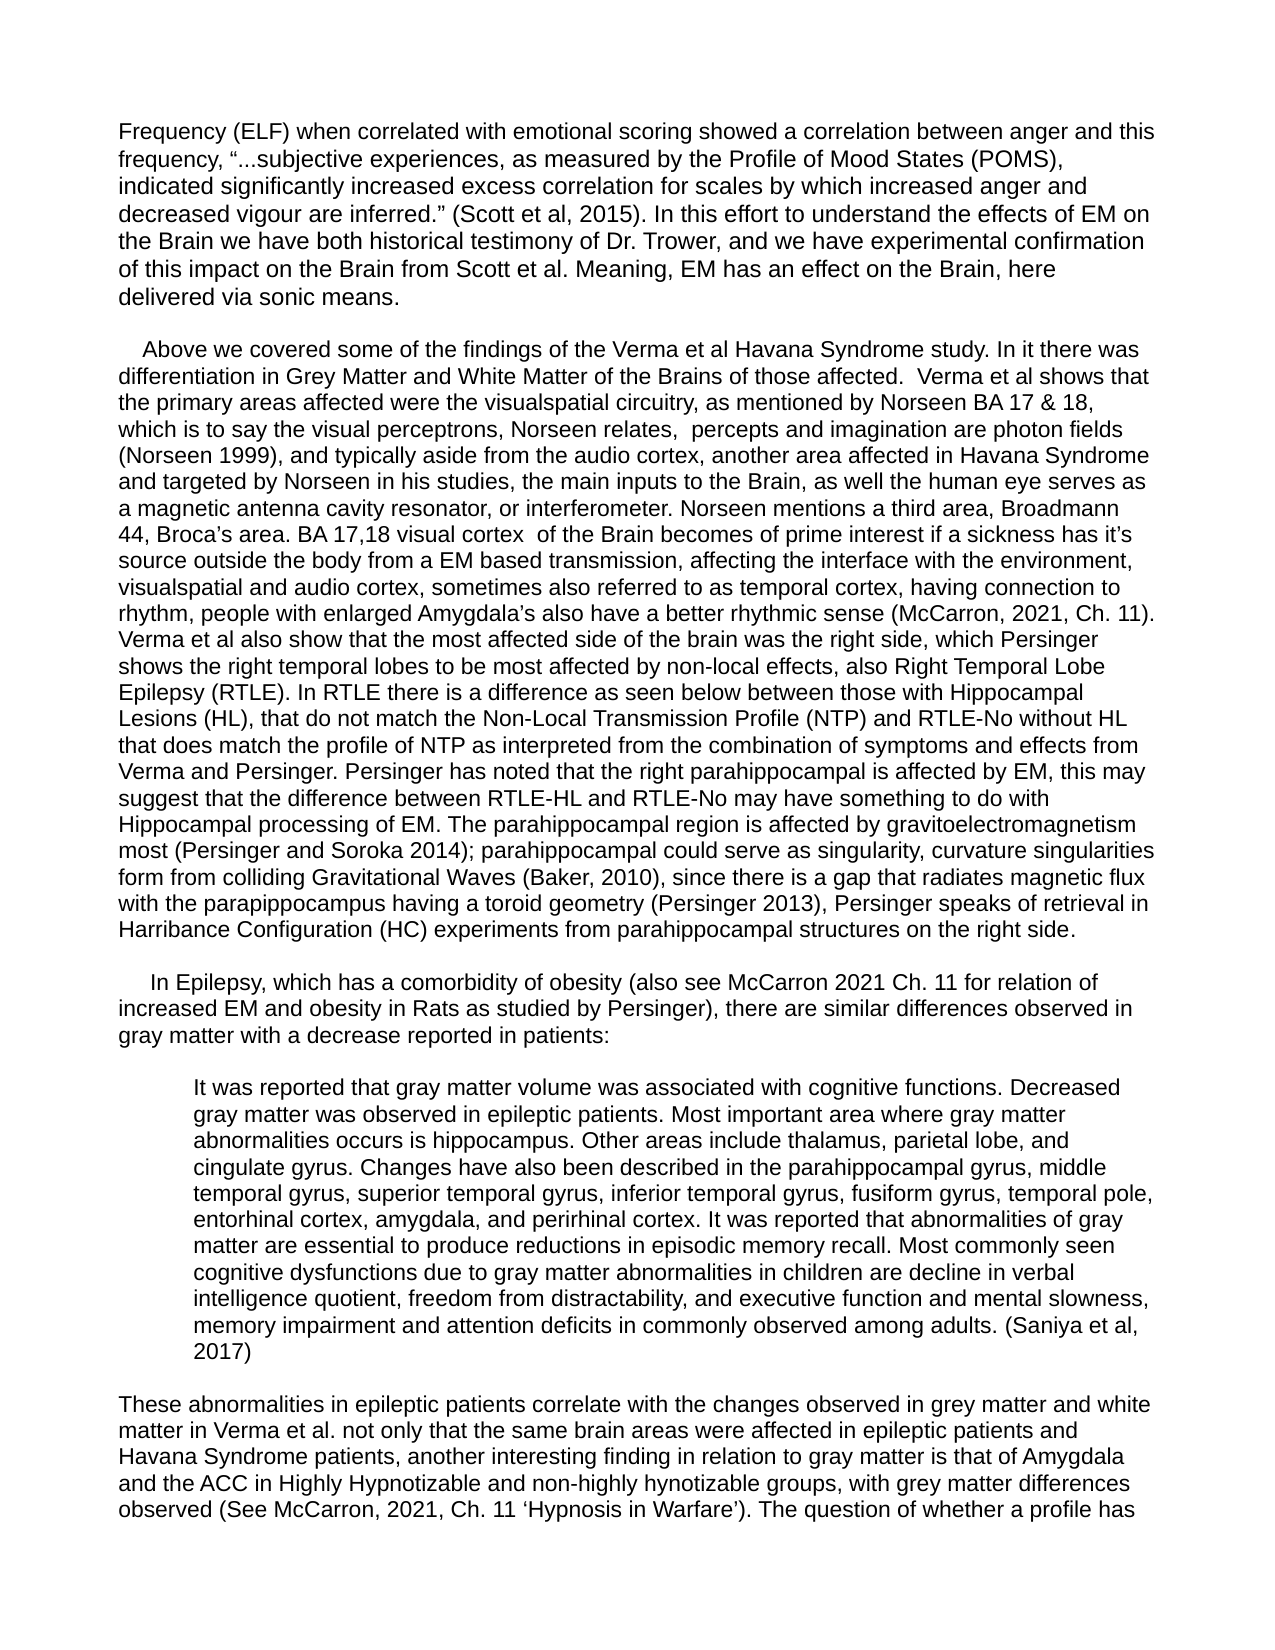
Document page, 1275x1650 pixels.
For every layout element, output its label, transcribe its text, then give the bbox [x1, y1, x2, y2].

text Frequency (ELF) when correlated with emotional scoring showed a correlation between anger and this frequency, “...subjective experiences, as measured by the Profile of Mood States (POMS), indicated significantly increased excess correlation for scales by which increased anger and decreased vigour are inferred.” (Scott et al, 2015). In this effort to understand the effects of EM on the Brain we have both historical testimony of Dr. Trower, and we have experimental confirmation of this impact on the Brain from Scott et al. Meaning, EM has an effect on the Brain, here delivered via sonic means. [118, 118, 1157, 310]
text These abnormalities in epileptic patients correlate with the changes observed in grey matter and white matter in Verma et al. not only that the same brain areas were affected in epileptic patients and Havana Syndrome patients, another interesting finding in relation to gray matter is that of Amygdala and the ACC in Highly Hypnotizable and non-highly hynotizable groups, with grey matter differences observed (See McCarron, 2021, Ch. 11 ‘Hypnosis in Warfare’). The question of whether a profile has [118, 1391, 1157, 1522]
text In Epilepsy, which has a comorbidity of obesity (also see McCarron 2021 Ch. 11 for relation of increased EM and obesity in Rats as studied by Persinger), there are similar differences observed in gray matter with a decrease reported in patients: [118, 969, 1157, 1048]
text It was reported that gray matter volume was associated with cognitive functions. Decreased gray matter was observed in epileptic patients. Most important area where gray matter abnormalities occurs is hippocampus. Other areas include thalamus, parietal lobe, and cingulate gyrus. Changes have also been described in the parahippocampal gyrus, middle temporal gyrus, superior temporal gyrus, inferior temporal gyrus, fusiform gyrus, temporal pole, entorhinal cortex, amygdala, and perirhinal cortex. It was reported that abnormalities of gray matter are essential to produce reductions in episodic memory recall. Most commonly seen cognitive dysfunctions due to gray matter abnormalities in children are decline in verbal intelligence quotient, freedom from distractability, and executive function and mental slowness, memory impairment and attention deficits in commonly observed among adults. (Saniya et al, 2017) [193, 1074, 1157, 1364]
text Above we covered some of the findings of the Verma et al Havana Syndrome study. In it there was differentiation in Grey Matter and White Matter of the Brains of those affected. Verma et al shows that the primary areas affected were the visualspatial circuitry, as mentioned by Norseen BA 17 & 18, which is to say the visual perceptrons, Norseen relates, percepts and imagination are photon fields (Norseen 1999), and typically aside from the audio cortex, another area affected in Havana Syndrome and targeted by Norseen in his studies, the main inputs to the Brain, as well the human eye serves as a magnetic antenna cavity resonator, or interferometer. Norseen mentions a third area, Broadmann 44, Broca’s area. BA 17,18 visual cortex of the Brain becomes of prime interest if a sickness has it’s source outside the body from a EM based transmission, affecting the interface with the environment, visualspatial and audio cortex, sometimes also referred to as temporal cortex, having connection to rhythm, people with enlarged Amygdala’s also have a better rhythmic sense (McCarron, 2021, Ch. 11). Verma et al also show that the most affected side of the brain was the right side, which Persinger shows the right temporal lobes to be most affected by non-local effects, also Right Temporal Lobe Epilepsy (RTLE). In RTLE there is a difference as seen below between those with Hippocampal Lesions (HL), that do not match the Non-Local Transmission Profile (NTP) and RTLE-No without HL that does match the profile of NTP as interpreted from the combination of symptoms and effects from Verma and Persinger. Persinger has noted that the right parahippocampal is affected by EM, this may suggest that the difference between RTLE-HL and RTLE-No may have something to do with Hippocampal processing of EM. The parahippocampal region is affected by gravitoelectromagnetism most (Persinger and Soroka 2014); parahippocampal could serve as singularity, curvature singularities form from colliding Gravitational Waves (Baker, 2010), since there is a gap that radiates magnetic flux with the parapippocampus having a toroid geometry (Persinger 2013), Persinger speaks of retrieval in Harribance Configuration (HC) experiments from parahippocampal structures on the right side. [118, 336, 1157, 943]
